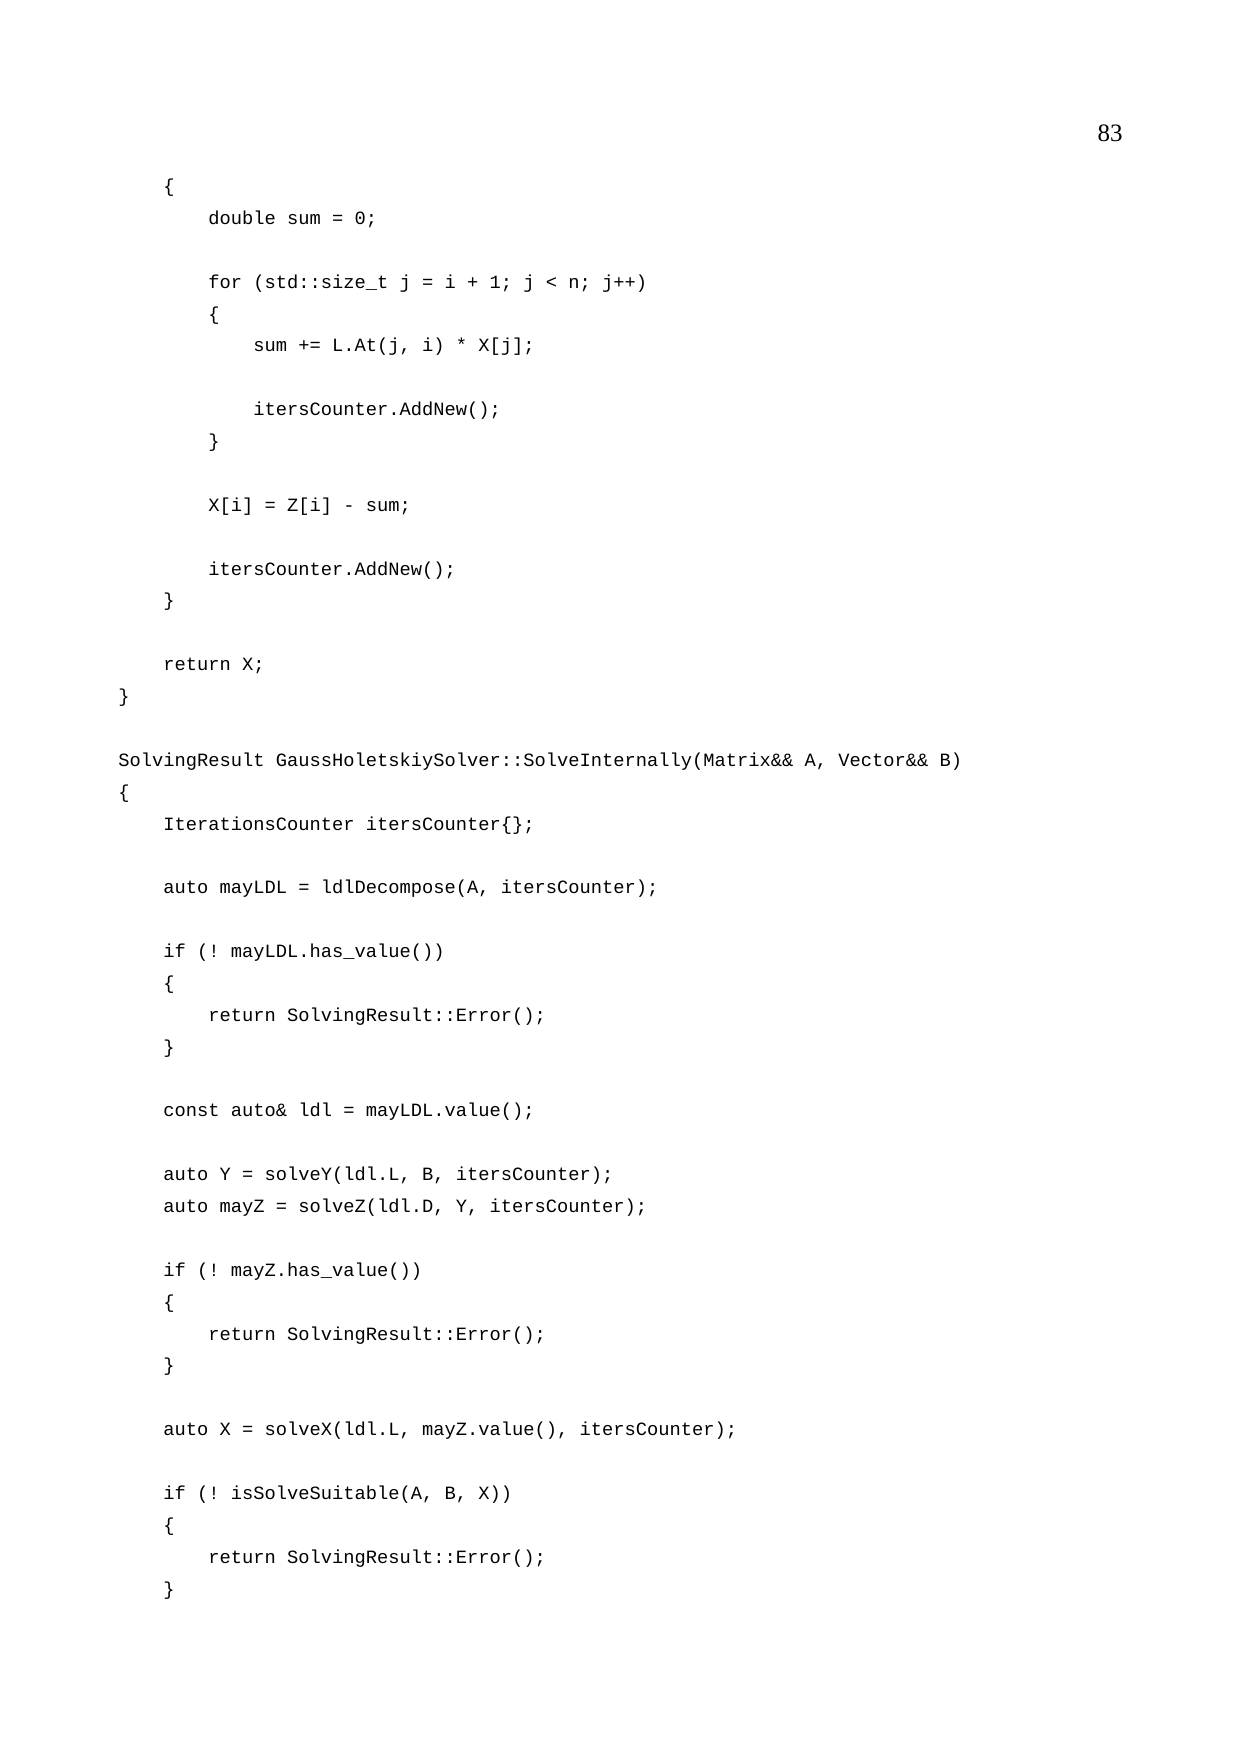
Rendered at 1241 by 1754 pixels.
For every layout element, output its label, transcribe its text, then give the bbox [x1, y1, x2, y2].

text const auto& ldl = mayLDL.value(); [118, 1101, 1122, 1122]
text if (! mayLDL.has_value()) [118, 942, 1122, 963]
text for (std::size_t j = i + 1; j < n; j++) [118, 272, 1122, 294]
text return SolvingResult::Error(); [118, 1547, 1122, 1569]
text return X; [118, 655, 1122, 676]
text auto mayLDL = ldlDecompose(A, itersCounter); [118, 878, 1122, 899]
text { [118, 1516, 1122, 1537]
text } [118, 1037, 1122, 1059]
text return SolvingResult::Error(); [118, 1324, 1122, 1346]
text { [118, 304, 1122, 326]
text { [118, 782, 1122, 804]
text auto X = solveX(ldl.L, mayZ.value(), itersCounter); [118, 1420, 1122, 1441]
text { [118, 1292, 1122, 1314]
text } [118, 1356, 1122, 1377]
text double sum = 0; [118, 209, 1122, 230]
text X[i] = Z[i] - sum; [118, 496, 1122, 517]
text { [118, 974, 1122, 995]
text if (! isSolveSuitable(A, B, X)) [118, 1484, 1122, 1505]
text } [118, 1579, 1122, 1601]
text sum += L.At(j, i) * X[j]; [118, 336, 1122, 357]
text } [118, 432, 1122, 453]
text if (! mayZ.has_value()) [118, 1261, 1122, 1282]
text IterationsCounter itersCounter{}; [118, 814, 1122, 836]
text itersCounter.AddNew(); [118, 559, 1122, 581]
text return SolvingResult::Error(); [118, 1006, 1122, 1027]
text auto mayZ = solveZ(ldl.D, Y, itersCounter); [118, 1197, 1122, 1218]
text auto Y = solveY(ldl.L, B, itersCounter); [118, 1165, 1122, 1186]
text } [118, 687, 1122, 708]
text SolvingResult GaussHoletskiySolver::SolveInternally(Matrix&& A, Vector&& B) [118, 751, 1122, 772]
text { [118, 177, 1122, 198]
text } [118, 591, 1122, 612]
text itersCounter.AddNew(); [118, 400, 1122, 421]
